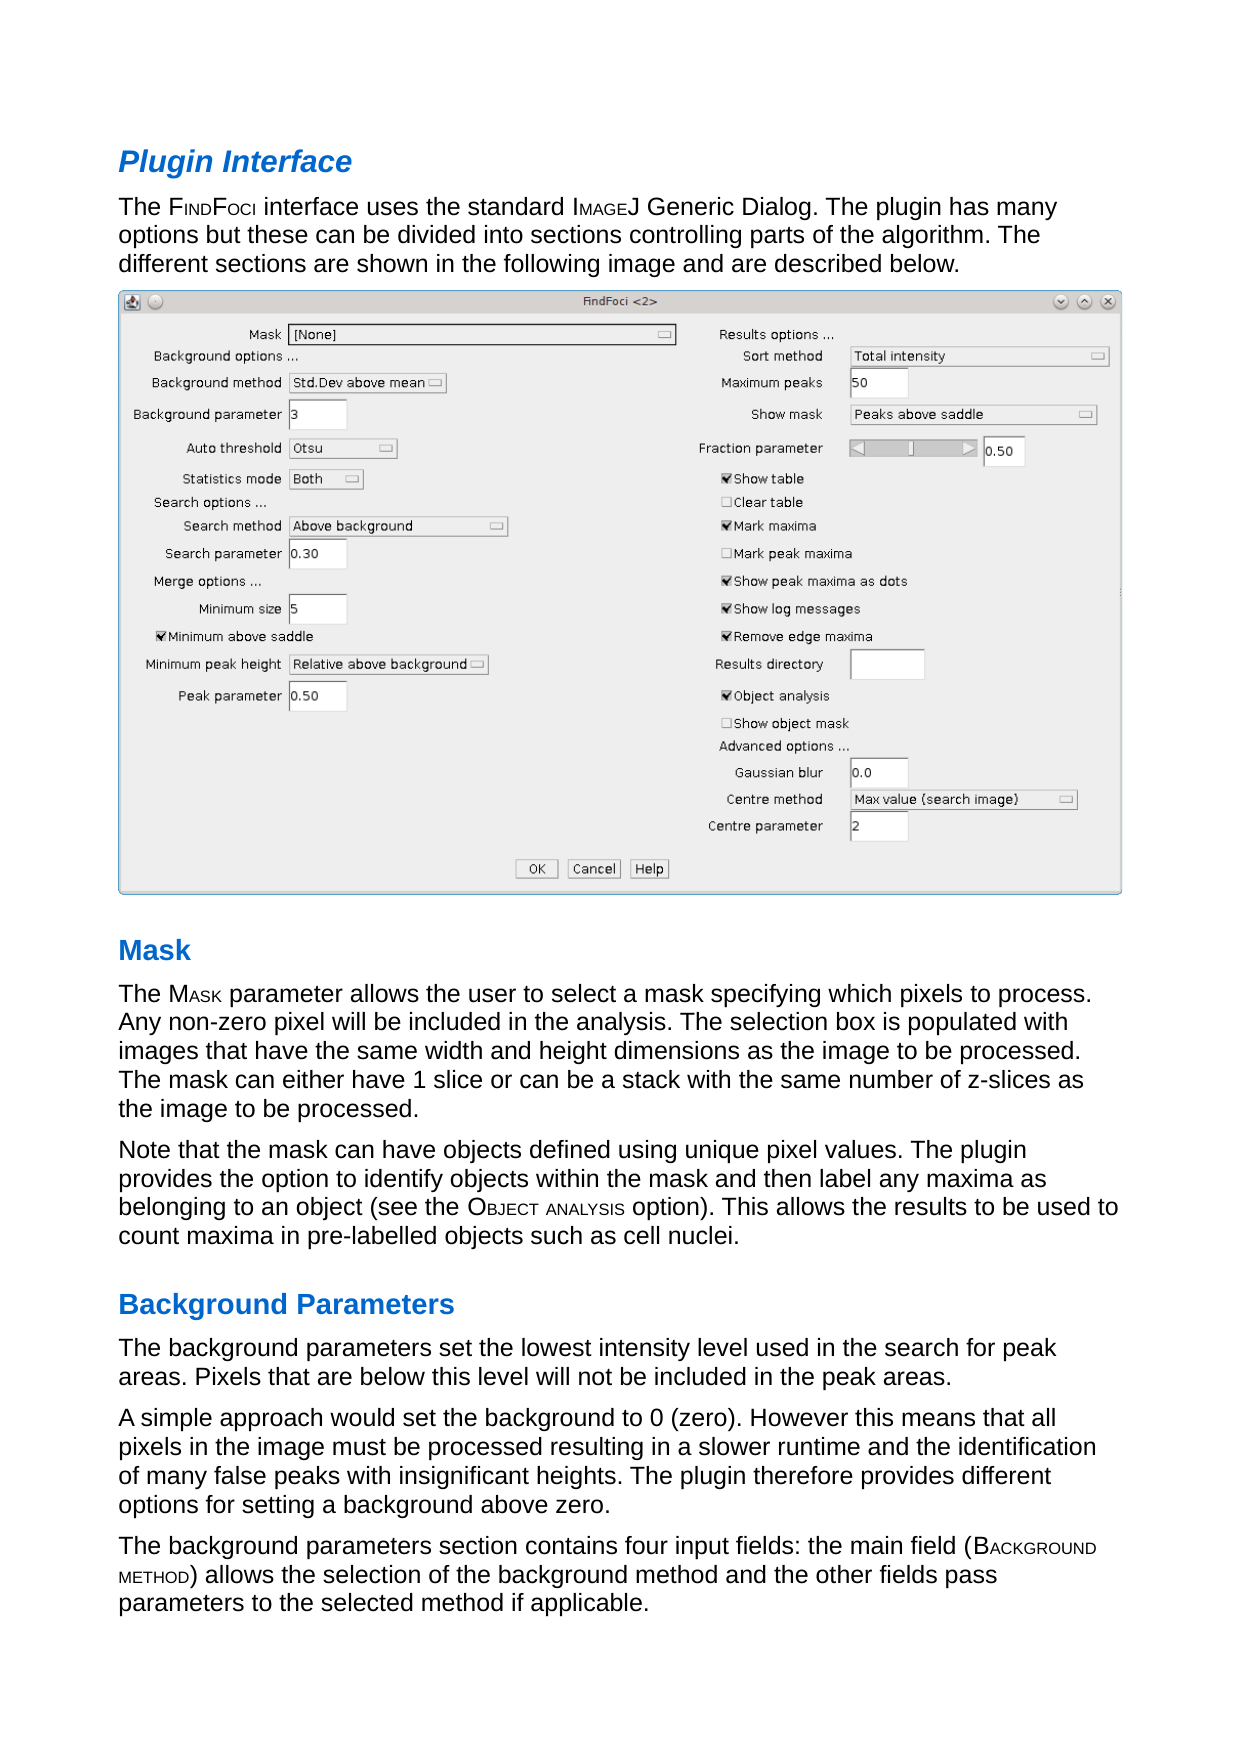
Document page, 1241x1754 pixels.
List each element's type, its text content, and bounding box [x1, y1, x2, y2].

text Note that the mask can have objects defined using unique pixel values. The plugin provides the option to identify objects within the mask and then label any maxima as belonging to an object (see the Object analysis option). This allows the results to be used to count maxima in pre-labelled objects such as cell nuclei. [118, 1135, 1122, 1250]
text A simple approach would set the background to 0 (zero). However this means that all pixels in the image must be processed resulting in a slower runtime and the identification of many false peaks with insignificant heights. The plugin therefore provides different options for setting a background above zero. [118, 1403, 1122, 1518]
subtitle Background Parameters [118, 1287, 1122, 1321]
subtitle Plugin Interface [118, 143, 1122, 179]
text The background parameters set the lowest intensity level used in the search for peak areas. Pixels that are below this level will not be included in the peak areas. [118, 1333, 1122, 1391]
text The FindFoci interface uses the standard ImageJ Generic Dialog. The plugin has many options but these can be divided into sections controlling parts of the algorithm. The different sections are shown in the following image and are described below. [118, 192, 1122, 278]
text The Mask parameter allows the user to select a mask specifying which pixels to process. Any non-zero pixel will be included in the analysis. The selection box is populated with images that have the same width and height dimensions as the image to be processed. The mask can either have 1 slice or can be a stack with the same number of z-slices as the image to be processed. [118, 978, 1122, 1122]
subtitle Mask [118, 932, 1122, 966]
picture [118, 290, 1123, 895]
text The background parameters section contains four input fields: the main field (Background method) allows the selection of the background method and the other fields pass parameters to the selected method if applicable. [118, 1531, 1122, 1617]
